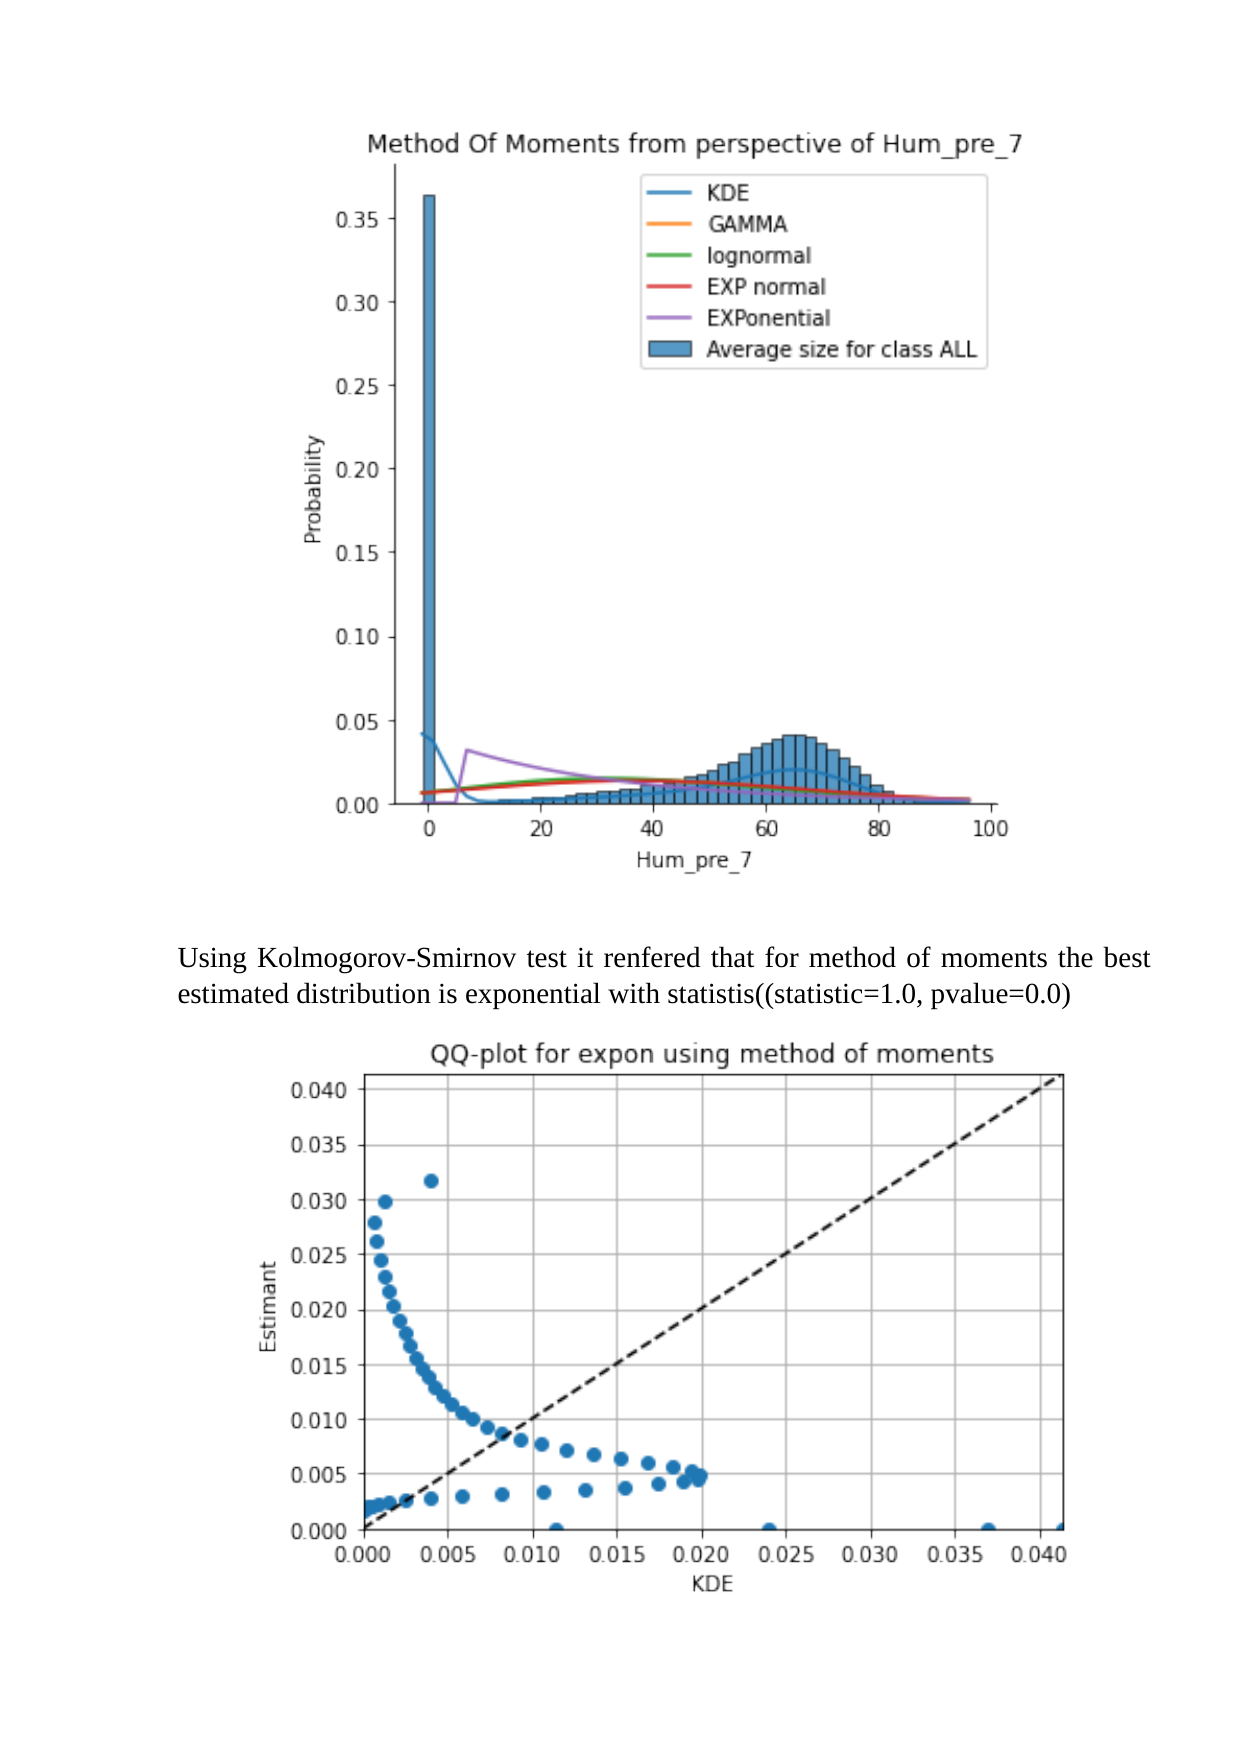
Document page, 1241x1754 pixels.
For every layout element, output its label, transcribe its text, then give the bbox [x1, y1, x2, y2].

text Using Kolmogorov-Smirnov test it renfered that for method of moments the best estimated distribution is exponential with statistis((statistic=1.0, pvalue=0.0) [177, 940, 1152, 1010]
picture [245, 1029, 1083, 1609]
picture [290, 118, 1039, 885]
